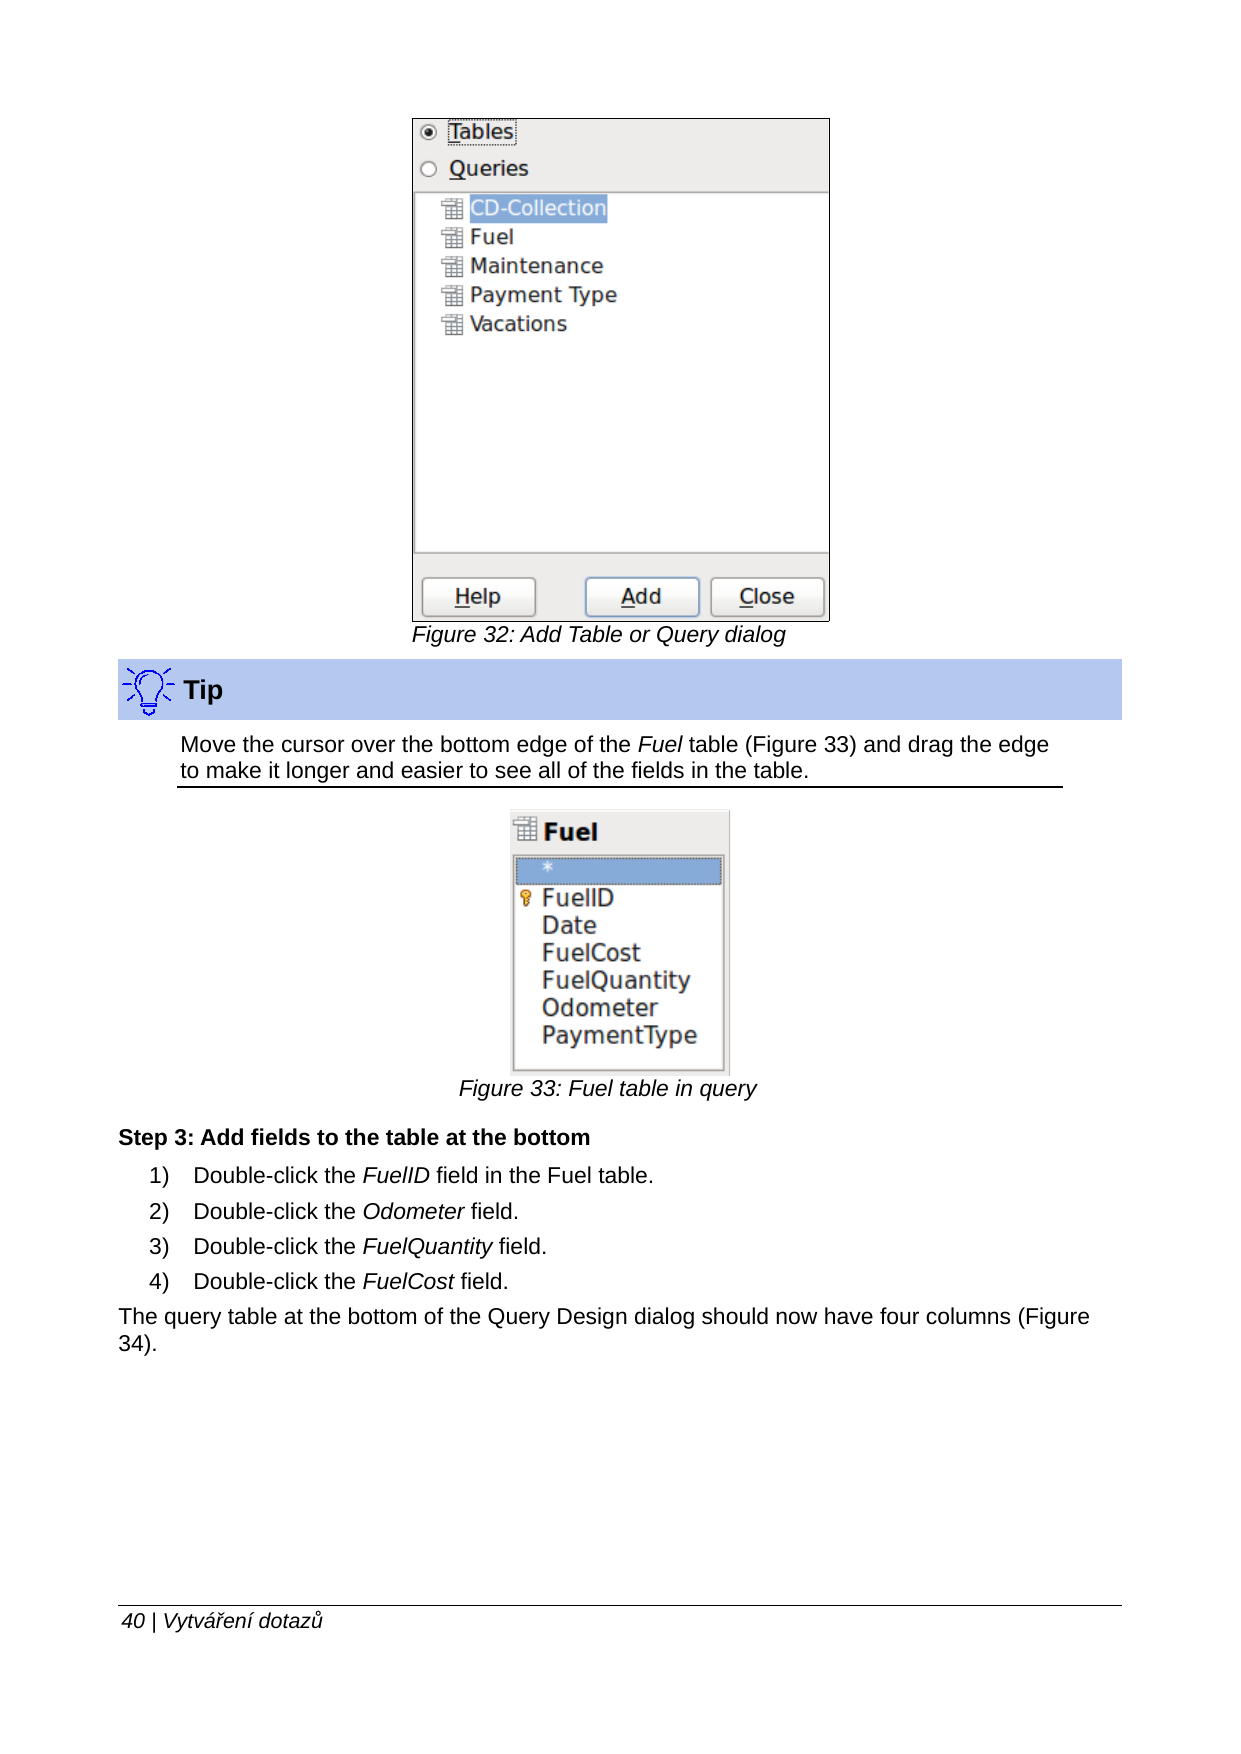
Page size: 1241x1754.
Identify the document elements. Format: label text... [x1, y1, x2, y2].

text Figure 32: Add Table or Query dialog [412, 622, 829, 647]
subtitle Tip [118, 659, 1122, 720]
list Double-click the FuelCost field. [169, 1268, 1122, 1294]
text Step 3: Add fields to the table at the bottom [118, 1124, 1122, 1150]
list Double-click the FuelQuantity field. [169, 1233, 1122, 1259]
text Move the cursor over the bottom edge of the Fuel table (Figure 33) and drag the edge to make it longer and easier to see all of the fields in the table. [177, 728, 1063, 786]
picture [510, 809, 731, 1076]
text The query table at the bottom of the Query Design dialog should now have four columns (Figure 34). [118, 1303, 1122, 1356]
list Double-click the FuelID field in the Fuel table. [169, 1162, 1122, 1189]
picture [413, 119, 829, 621]
picture [119, 660, 179, 720]
list Double-click the Odometer field. [169, 1198, 1122, 1224]
text Figure 33: Fuel table in query [458, 809, 782, 1102]
